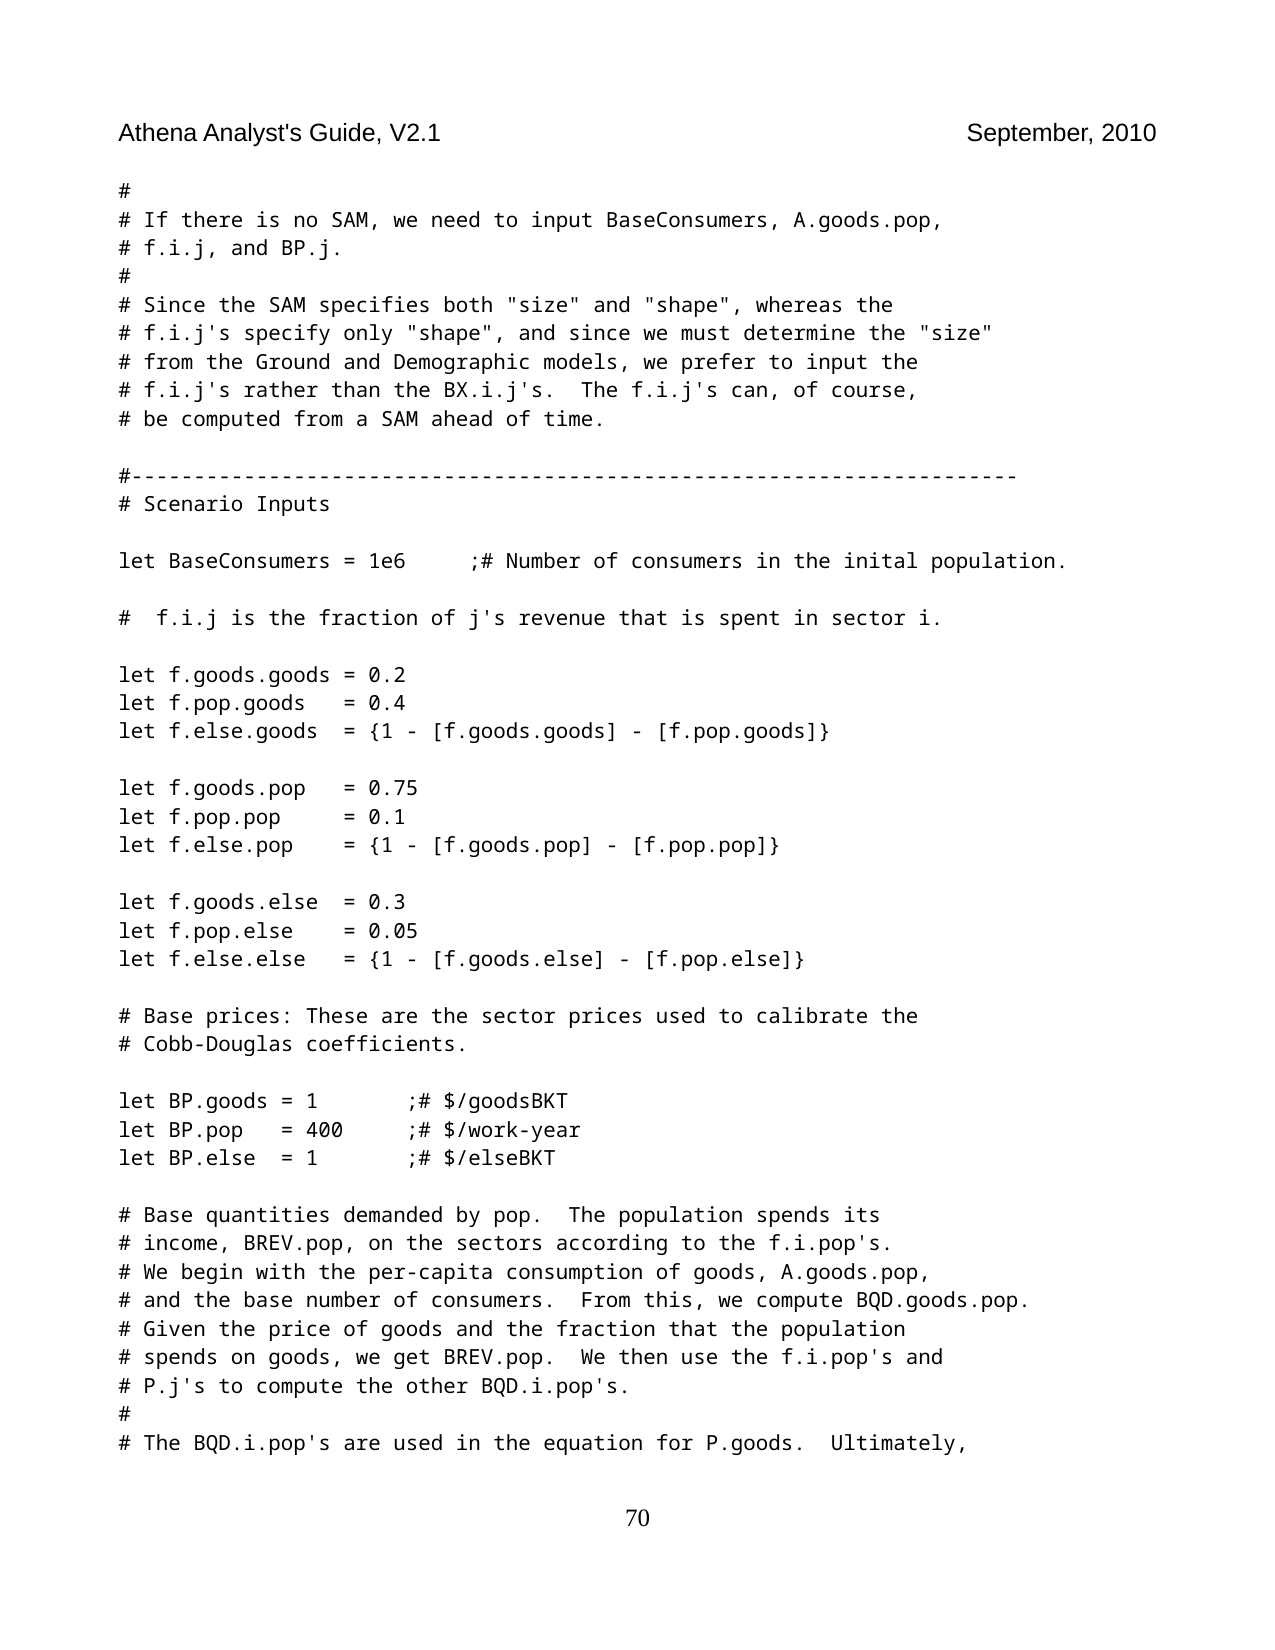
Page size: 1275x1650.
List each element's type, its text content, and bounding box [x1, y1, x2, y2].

text # Base prices: These are the sector prices used to calibrate the [118, 1001, 1157, 1029]
text let f.else.else = {1 - [f.goods.else] - [f.pop.else]} [118, 944, 1157, 973]
text # P.j's to compute the other BQD.i.pop's. [118, 1371, 1157, 1399]
text let f.goods.pop = 0.75 [118, 773, 1157, 802]
text let f.goods.goods = 0.2 [118, 660, 1157, 688]
text #----------------------------------------------------------------------- [118, 461, 1157, 489]
text # The BQD.i.pop's are used in the equation for P.goods. Ultimately, [118, 1428, 1157, 1456]
text # f.i.j's rather than the BX.i.j's. The f.i.j's can, of course, [118, 375, 1157, 404]
text # income, BREV.pop, on the sectors according to the f.i.pop's. [118, 1228, 1157, 1257]
text # [118, 176, 1157, 205]
text # f.i.j, and BP.j. [118, 233, 1157, 262]
text # and the base number of consumers. From this, we compute BQD.goods.pop. [118, 1285, 1157, 1314]
text let f.pop.goods = 0.4 [118, 688, 1157, 717]
text # f.i.j is the fraction of j's revenue that is spent in sector i. [118, 603, 1157, 631]
text # spends on goods, we get BREV.pop. We then use the f.i.pop's and [118, 1342, 1157, 1371]
text let BaseConsumers = 1e6 ;# Number of consumers in the inital population. [118, 546, 1157, 574]
text let f.else.goods = {1 - [f.goods.goods] - [f.pop.goods]} [118, 717, 1157, 745]
text let f.pop.else = 0.05 [118, 916, 1157, 944]
text # Since the SAM specifies both "size" and "shape", whereas the [118, 290, 1157, 318]
text let f.goods.else = 0.3 [118, 887, 1157, 916]
text # [118, 262, 1157, 290]
text let f.else.pop = {1 - [f.goods.pop] - [f.pop.pop]} [118, 830, 1157, 859]
text # be computed from a SAM ahead of time. [118, 404, 1157, 432]
text # from the Ground and Demographic models, we prefer to input the [118, 347, 1157, 375]
text # We begin with the per-capita consumption of goods, A.goods.pop, [118, 1257, 1157, 1285]
text # [118, 1399, 1157, 1428]
text # f.i.j's specify only "shape", and since we must determine the "size" [118, 318, 1157, 347]
text let f.pop.pop = 0.1 [118, 802, 1157, 830]
text # Cobb-Douglas coefficients. [118, 1029, 1157, 1058]
text let BP.else = 1 ;# $/elseBKT [118, 1143, 1157, 1172]
text # If there is no SAM, we need to input BaseConsumers, A.goods.pop, [118, 205, 1157, 233]
text let BP.pop = 400 ;# $/work-year [118, 1115, 1157, 1143]
text # Base quantities demanded by pop. The population spends its [118, 1200, 1157, 1228]
text # Scenario Inputs [118, 489, 1157, 518]
text # Given the price of goods and the fraction that the population [118, 1314, 1157, 1342]
text let BP.goods = 1 ;# $/goodsBKT [118, 1086, 1157, 1115]
